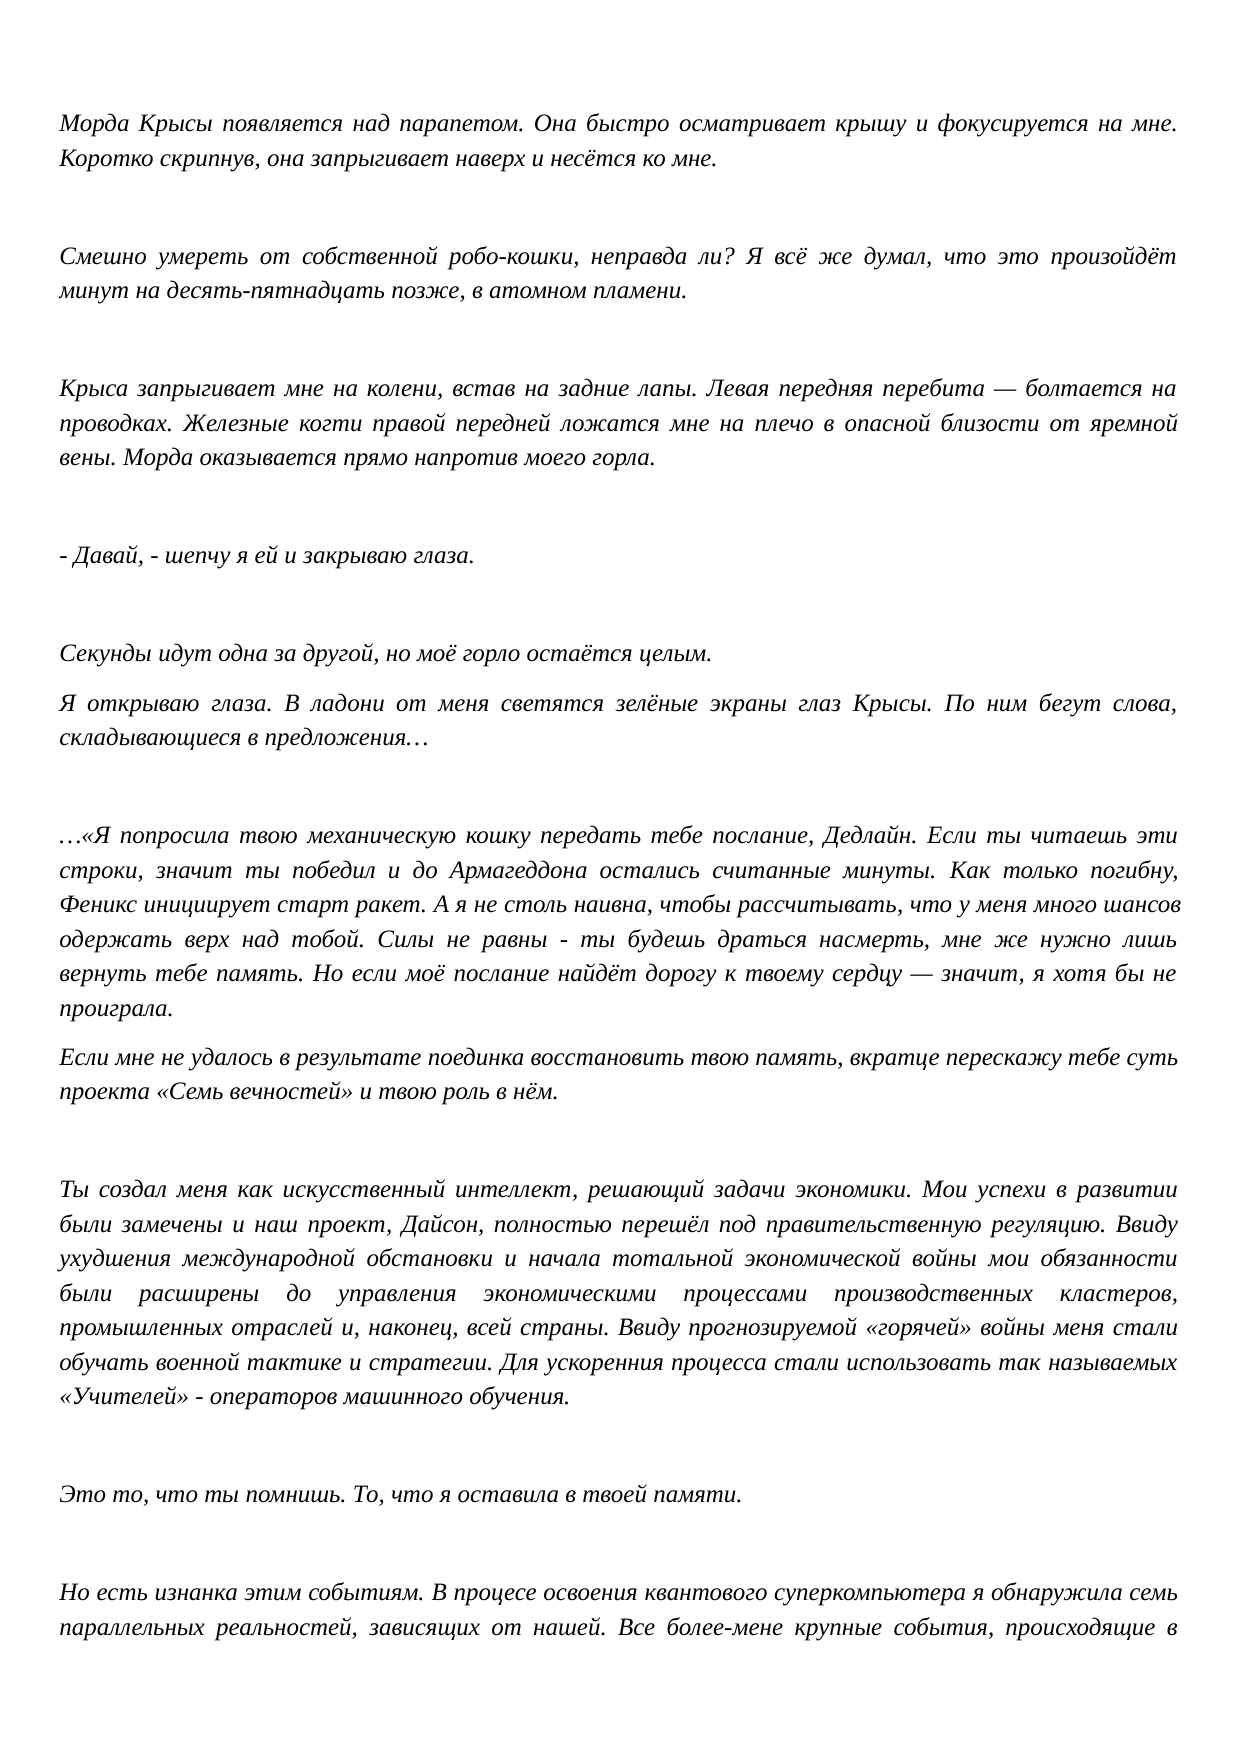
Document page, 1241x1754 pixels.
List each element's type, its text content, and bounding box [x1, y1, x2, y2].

text Я открываю глаза. В ладони от меня светятся зелёные экраны глаз Крысы. По ним бегут слова, складывающиеся в предложения… [59, 688, 1181, 751]
text Если мне не удалось в результате поединка восстановить твою память, вкратце перескажу тебе суть проекта «Семь вечностей» и твою роль в нём. [59, 1042, 1181, 1105]
text …«Я попросила твою механическую кошку передать тебе послание, Дедлайн. Если ты читаешь эти строки, значит ты победил и до Армагеддона остались считанные минуты. Как только погибну, Феникс инициирует старт ракет. А я не столь наивна, чтобы рассчитывать, что у меня много шансов одержать верх над тобой. Силы не равны - ты будешь драться насмерть, мне же нужно лишь вернуть тебе память. Но если моё послание найдёт дорогу к твоему сердцу — значит, я хотя бы не проиграла. [59, 820, 1181, 1021]
text Смешно умереть от собственной робо-кошки, неправда ли? Я всё же думал, что это произойдёт минут на десять-пятнадцать позже, в атомном пламени. [59, 241, 1181, 304]
text Морда Крысы появляется над парапетом. Она быстро осматривает крышу и фокусируется на мне. Коротко скрипнув, она запрыгивает наверх и несётся ко мне. [59, 108, 1181, 171]
text Но есть изнанка этим событиям. В процесе освоения квантового суперкомпьютера я обнаружила семь параллельных реальностей, зависящих от нашей. Все более-мене крупные события, происходящие в [59, 1577, 1181, 1641]
text Ты создал меня как искусственный интеллект, решающий задачи экономики. Мои успехи в развитии были замечены и наш проект, Дайсон, полностью перешёл под правительственную регуляцию. Ввиду ухудшения международной обстановки и начала тотальной экономической войны мои обязанности были расширены до управления экономическими процессами производственных кластеров, промышленных отраслей и, наконец, всей страны. Ввиду прогнозируемой «горячей» войны меня стали обучать военной тактике и стратегии. Для ускоренния процесса стали использовать так называемых «Учителей» - операторов машинного обучения. [59, 1174, 1181, 1410]
text Секунды идут одна за другой, но моё горло остаётся целым. [59, 638, 1181, 667]
text Крыса запрыгивает мне на колени, встав на задние лапы. Левая передняя перебита — болтается на проводках. Железные когти правой передней ложатся мне на плечо в опасной близости от яремной вены. Морда оказывается прямо напротив моего горла. [59, 373, 1181, 471]
text Это то, что ты помнишь. То, что я оставила в твоей памяти. [59, 1479, 1181, 1508]
text - Давай, - шепчу я ей и закрываю глаза. [59, 540, 1181, 569]
